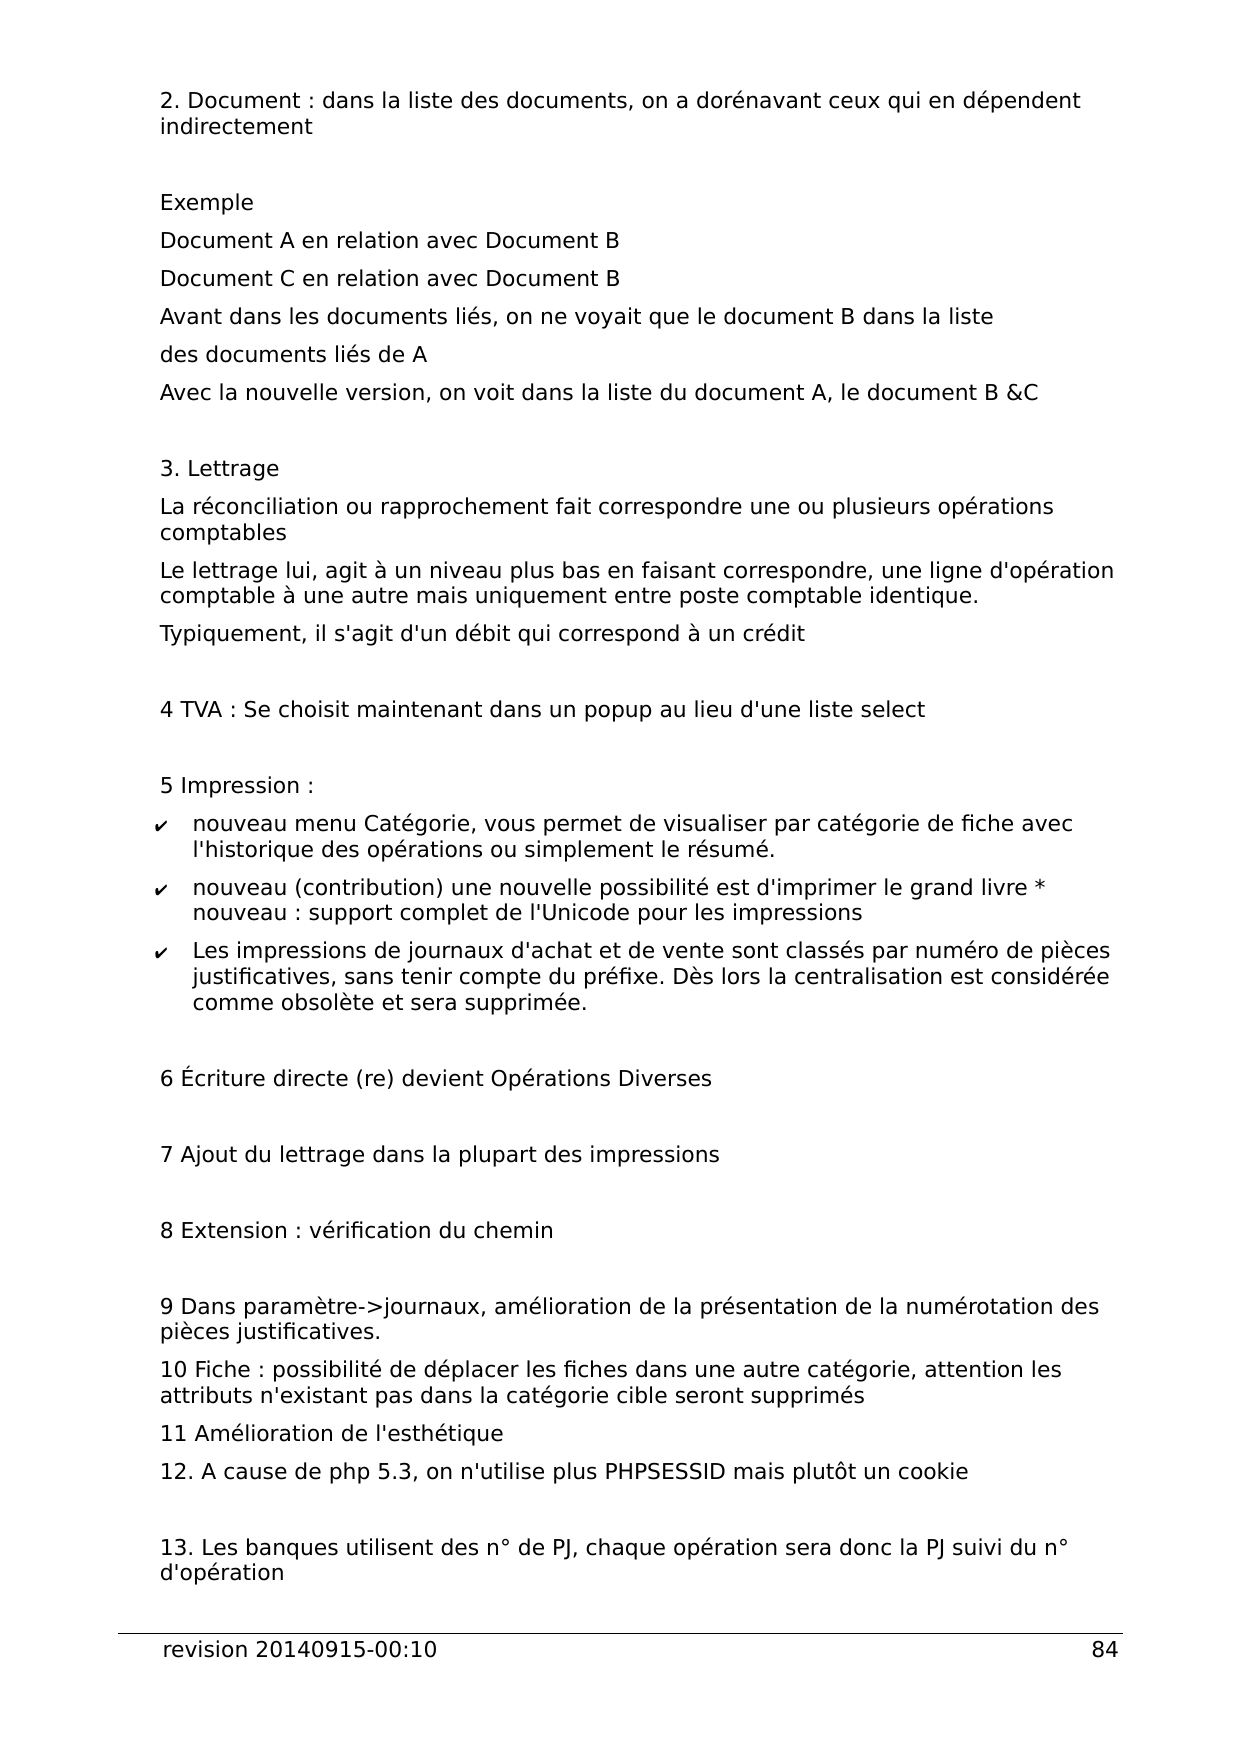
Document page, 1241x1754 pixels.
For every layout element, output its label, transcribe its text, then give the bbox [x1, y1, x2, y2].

list Les impressions de journaux d'achat et de vente sont classés par numéro de pièces justificatives, sans tenir compte du préfixe. Dès lors la centralisation est considérée comme obsolète et sera supprimée. [155, 938, 1123, 1015]
text 3. Lettrage [159, 456, 1123, 482]
text La réconciliation ou rapprochement fait correspondre une ou plusieurs opérations comptables [159, 494, 1123, 545]
text 10 Fiche : possibilité de déplacer les fiches dans une autre catégorie, attention les attributs n'existant pas dans la catégorie cible seront supprimés [159, 1357, 1123, 1408]
text Avec la nouvelle version, on voit dans la liste du document A, le document B &C [159, 380, 1123, 406]
text 13. Les banques utilisent des n° de PJ, chaque opération sera donc la PJ suivi du n° d'opération [159, 1535, 1123, 1586]
text Typiquement, il s'agit d'un débit qui correspond à un crédit [159, 621, 1123, 647]
text Document A en relation avec Document B [159, 228, 1123, 254]
text 4 TVA : Se choisit maintenant dans un popup au lieu d'une liste select [159, 697, 1123, 723]
text Exemple [159, 190, 1123, 216]
text Document C en relation avec Document B [159, 266, 1123, 292]
text Le lettrage lui, agit à un niveau plus bas en faisant correspondre, une ligne d'opération comptable à une autre mais uniquement entre poste comptable identique. [159, 558, 1123, 609]
text 12. A cause de php 5.3, on n'utilise plus PHPSESSID mais plutôt un cookie [159, 1459, 1123, 1484]
text 7 Ajout du lettrage dans la plupart des impressions [159, 1142, 1123, 1167]
text Avant dans les documents liés, on ne voyait que le document B dans la liste [159, 304, 1123, 330]
list nouveau (contribution) une nouvelle possibilité est d'imprimer le grand livre * nouveau : support complet de l'Unicode pour les impressions [155, 875, 1123, 926]
text 8 Extension : vérification du chemin [159, 1218, 1123, 1243]
text 6 Écriture directe (re) devient Opérations Diverses [159, 1066, 1123, 1091]
text 2. Document : dans la liste des documents, on a dorénavant ceux qui en dépendent indirectement [159, 88, 1123, 139]
text 5 Impression : [159, 773, 1123, 799]
text 11 Amélioration de l'esthétique [159, 1421, 1123, 1446]
text 9 Dans paramètre->journaux, amélioration de la présentation de la numérotation des pièces justificatives. [159, 1294, 1123, 1345]
text des documents liés de A [159, 342, 1123, 368]
list nouveau menu Catégorie, vous permet de visualiser par catégorie de fiche avec l'historique des opérations ou simplement le résumé. [155, 811, 1123, 862]
